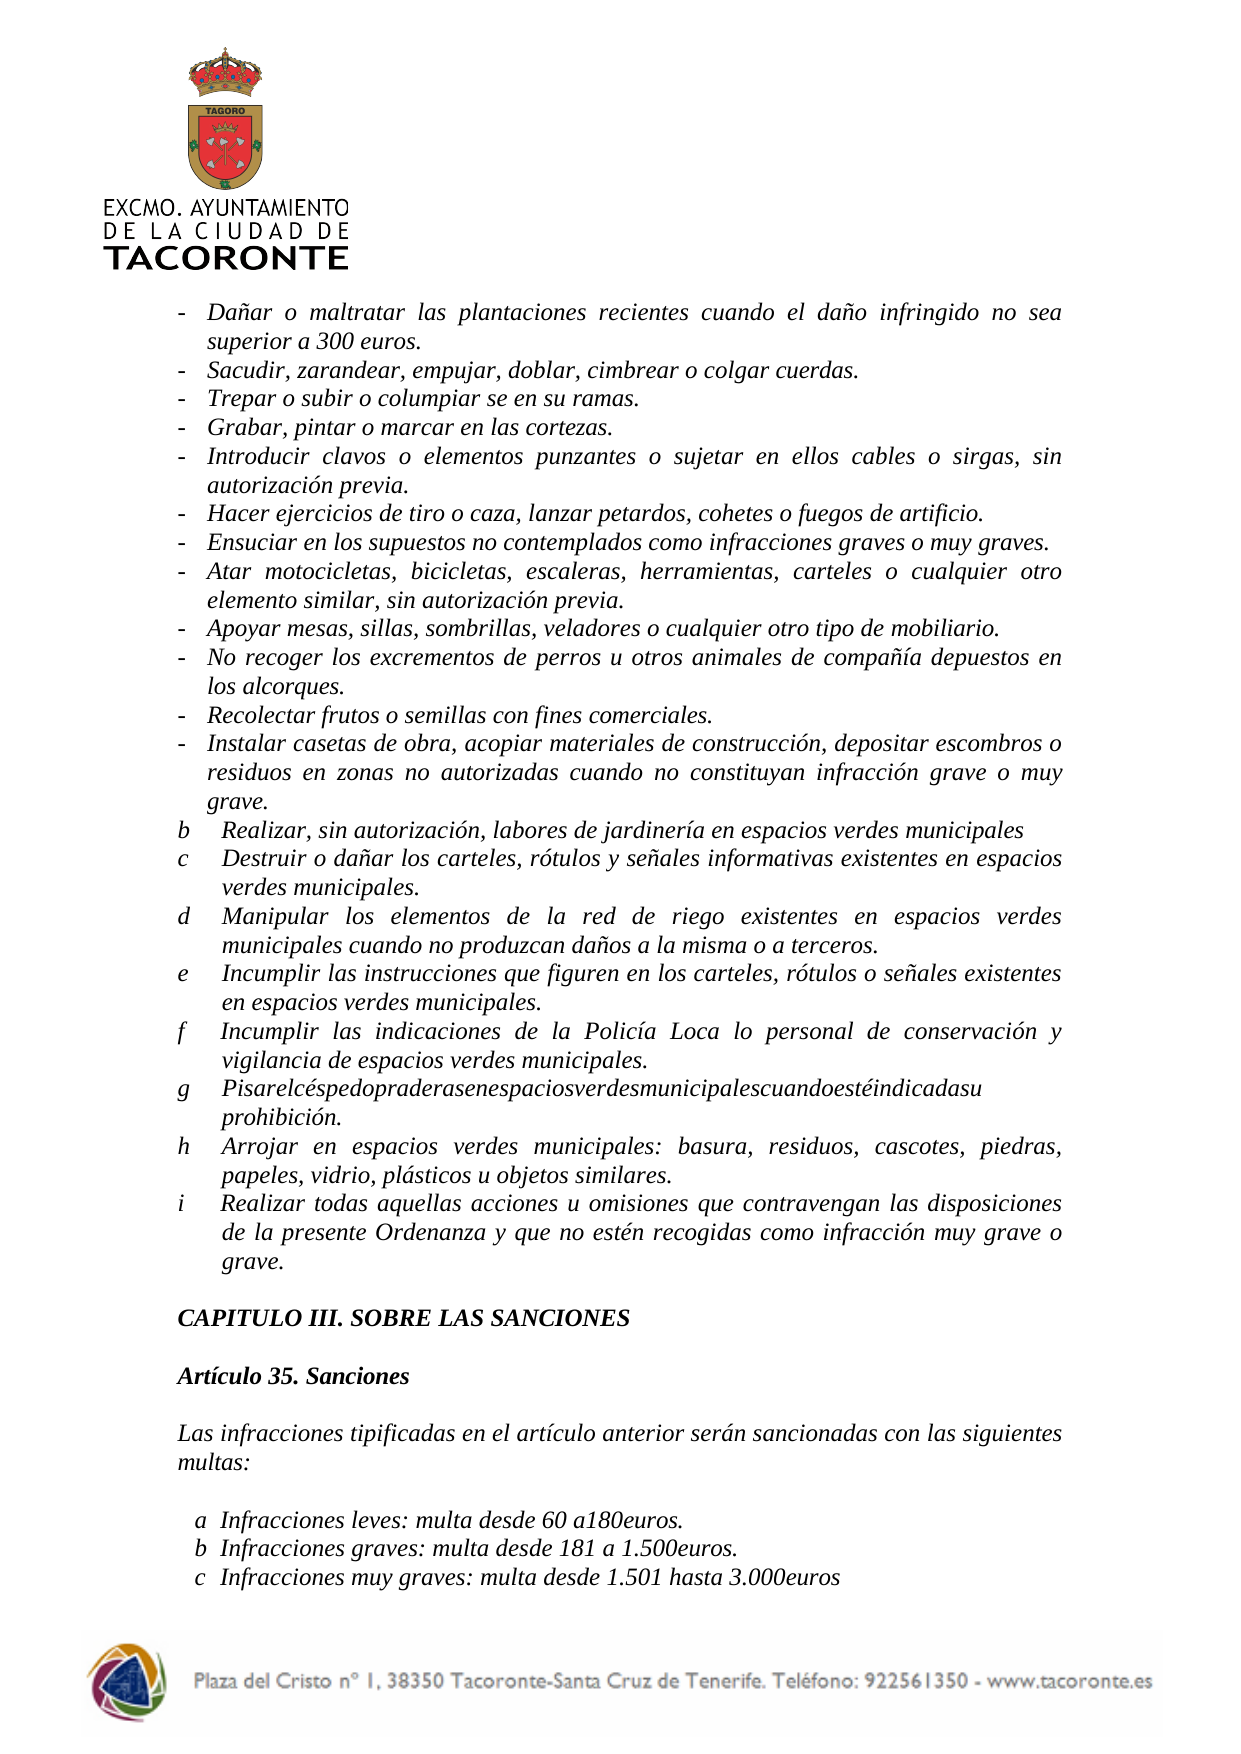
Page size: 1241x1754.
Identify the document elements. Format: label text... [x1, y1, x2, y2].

list Hacer ejercicios de tiro o caza, lanzar petardos, cohetes o fuegos de artificio. [177, 498, 1063, 527]
list Apoyar mesas, sillas, sombrillas, veladores o cualquier otro tipo de mobiliario. [177, 613, 1063, 642]
list Instalar casetas de obra, acopiar materiales de construcción, depositar escombros o residuos en zonas no autorizadas cuando no constituyan infracción grave o muy grave. [177, 728, 1063, 815]
list Pisarelcéspedopraderasenespaciosverdesmunicipalescuandoestéindicadasu prohibición. [177, 1073, 1063, 1131]
subtitle Artículo 35. Sanciones [177, 1361, 1063, 1390]
list Incumplir las indicaciones de la Policía Loca lo personal de conservación y vigilancia de espacios verdes municipales. [177, 1016, 1063, 1073]
list No recoger los excrementos de perros u otros animales de compañía depuestos en los alcorques. [177, 642, 1063, 700]
picture [80, 1630, 1163, 1737]
list Realizar todas aquellas acciones u omisiones que contravengan las disposiciones de la presente Ordenanza y que no estén recogidas como infracción muy grave o grave. [177, 1188, 1063, 1275]
list Grabar, pintar o marcar en las cortezas. [177, 412, 1063, 441]
list Trepar o subir o columpiar se en su ramas. [177, 383, 1063, 412]
text Las infracciones tipificadas en el artículo anterior serán sancionadas con las siguientes multas: [177, 1418, 1063, 1476]
subtitle CAPITULO III. SOBRE LAS SANCIONES [177, 1303, 1063, 1332]
list Infracciones leves: multa desde 60 a180euros. [194, 1505, 1063, 1533]
list Introducir clavos o elementos punzantes o sujetar en ellos cables o sirgas, sin autorización previa. [177, 441, 1063, 498]
list Recolectar frutos o semillas con fines comerciales. [177, 700, 1063, 728]
picture [103, 47, 348, 270]
list Dañar o maltratar las plantaciones recientes cuando el daño infringido no sea superior a 300 euros. [177, 297, 1063, 355]
list Atar motocicletas, bicicletas, escaleras, herramientas, carteles o cualquier otro elemento similar, sin autorización previa. [177, 556, 1063, 613]
list Ensuciar en los supuestos no contemplados como infracciones graves o muy graves. [177, 527, 1063, 556]
list Manipular los elementos de la red de riego existentes en espacios verdes municipales cuando no produzcan daños a la misma o a terceros. [177, 901, 1063, 958]
list Arrojar en espacios verdes municipales: basura, residuos, cascotes, piedras, papeles, vidrio, plásticos u objetos similares. [177, 1131, 1063, 1188]
list Infracciones graves: multa desde 181 a 1.500euros. [194, 1533, 1063, 1562]
list Incumplir las instrucciones que figuren en los carteles, rótulos o señales existentes en espacios verdes municipales. [177, 958, 1063, 1016]
list Destruir o dañar los carteles, rótulos y señales informativas existentes en espacios verdes municipales. [177, 843, 1063, 901]
list Realizar, sin autorización, labores de jardinería en espacios verdes municipales [177, 815, 1063, 843]
list Infracciones muy graves: multa desde 1.501 hasta 3.000euros [194, 1562, 1063, 1591]
list Sacudir, zarandear, empujar, doblar, cimbrear o colgar cuerdas. [177, 355, 1063, 383]
